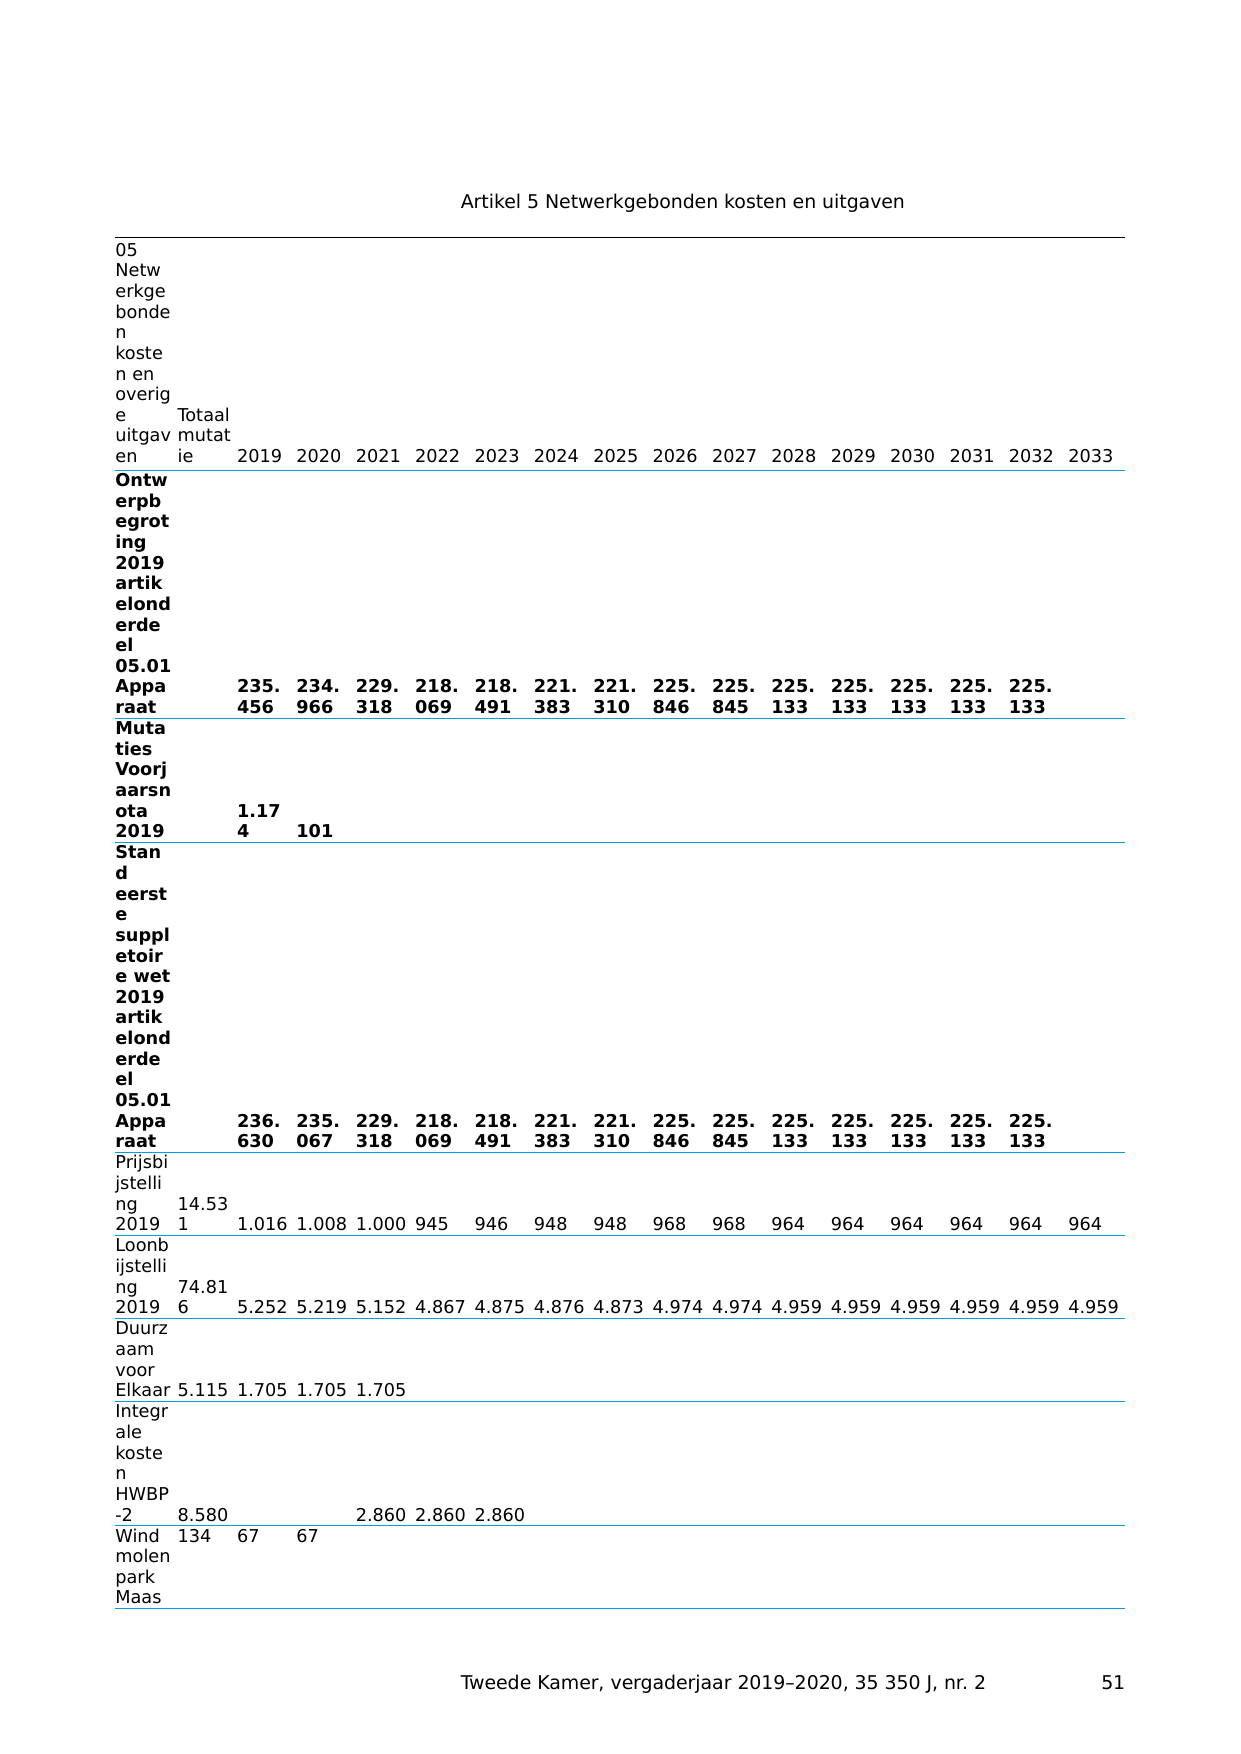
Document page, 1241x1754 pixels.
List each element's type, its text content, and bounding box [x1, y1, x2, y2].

table_cell [1006, 1402, 1065, 1525]
table_cell 2.860 [412, 1402, 471, 1525]
table_cell 964 [1065, 1153, 1125, 1235]
table_cell 225.133 [887, 471, 946, 718]
table_cell Stand eerste suppletoire wet 2019 artikelonderdeel 05.01 Apparaat [115, 843, 174, 1152]
table_cell 218.491 [471, 843, 531, 1152]
table_cell 229.318 [353, 843, 412, 1152]
table_cell Mutaties Voorjaarsnota 2019 [115, 719, 174, 842]
table_cell [768, 1526, 828, 1608]
table_cell [1006, 1319, 1065, 1401]
table_cell 964 [887, 1153, 946, 1235]
table_cell 5.115 [175, 1319, 234, 1401]
table_header 2022 [412, 238, 471, 469]
table_cell [412, 1319, 471, 1401]
table_cell 221.383 [531, 843, 590, 1152]
table_header 2033 [1065, 238, 1125, 469]
table_cell 964 [946, 1153, 1006, 1235]
table_cell [887, 719, 946, 842]
table_cell 964 [1006, 1153, 1065, 1235]
table_cell [946, 719, 1006, 842]
table_cell [1065, 1402, 1125, 1525]
table_header 2030 [887, 238, 946, 469]
table_cell [650, 719, 709, 842]
table_cell 1.705 [353, 1319, 412, 1401]
table_cell [471, 1526, 531, 1608]
table_cell [590, 1319, 649, 1401]
table_cell [650, 1526, 709, 1608]
table_header 2027 [709, 238, 768, 469]
table_cell [768, 719, 828, 842]
table_cell 4.974 [650, 1236, 709, 1318]
table_cell [175, 471, 234, 718]
table_cell 1.008 [293, 1153, 353, 1235]
table_cell [1065, 471, 1125, 718]
table_cell [828, 1402, 887, 1525]
table_cell 4.867 [412, 1236, 471, 1318]
table_header 2019 [234, 238, 293, 469]
table_header 2032 [1006, 238, 1065, 469]
table_cell Duurzaam voor Elkaar [115, 1319, 174, 1401]
table_cell 225.133 [1006, 843, 1065, 1152]
table_cell Loonbijstelling 2019 [115, 1236, 174, 1318]
table_cell 4.959 [946, 1236, 1006, 1318]
table_cell 964 [768, 1153, 828, 1235]
table_cell [768, 1402, 828, 1525]
table_cell [531, 1526, 590, 1608]
table_cell Prijsbijstelling 2019 [115, 1153, 174, 1235]
table_cell [1065, 719, 1125, 842]
table_cell 1.174 [234, 719, 293, 842]
table_cell [946, 1319, 1006, 1401]
table_cell 948 [590, 1153, 649, 1235]
table_cell 968 [709, 1153, 768, 1235]
table_header 05 Netwerkgebonden kosten en overige uitgaven [115, 238, 174, 469]
table_cell 221.383 [531, 471, 590, 718]
table_cell 5.219 [293, 1236, 353, 1318]
table_cell [412, 719, 471, 842]
table_cell 968 [650, 1153, 709, 1235]
table_cell 229.318 [353, 471, 412, 718]
table_cell [828, 1526, 887, 1608]
table_cell [1065, 1526, 1125, 1608]
table_cell [887, 1402, 946, 1525]
table_cell 134 [175, 1526, 234, 1608]
table_cell 236.630 [234, 843, 293, 1152]
table_cell 218.491 [471, 471, 531, 718]
table_cell [709, 1402, 768, 1525]
table_cell 101 [293, 719, 353, 842]
table_cell 948 [531, 1153, 590, 1235]
table_cell [234, 1402, 293, 1525]
table_cell [828, 1319, 887, 1401]
table_cell 225.133 [946, 843, 1006, 1152]
table_cell [531, 1402, 590, 1525]
table_cell 5.252 [234, 1236, 293, 1318]
table_header 2029 [828, 238, 887, 469]
table_cell [946, 1526, 1006, 1608]
table_cell 221.310 [590, 471, 649, 718]
table_cell 235.456 [234, 471, 293, 718]
table_cell 1.000 [353, 1153, 412, 1235]
table_cell 1.705 [293, 1319, 353, 1401]
table_cell 946 [471, 1153, 531, 1235]
table_cell 225.133 [1006, 471, 1065, 718]
table_cell [650, 1402, 709, 1525]
table_cell [590, 1402, 649, 1525]
table_cell 67 [293, 1526, 353, 1608]
table_cell 4.876 [531, 1236, 590, 1318]
table_header 2031 [946, 238, 1006, 469]
table_cell [1006, 1526, 1065, 1608]
table_cell [471, 1319, 531, 1401]
table_cell 1.705 [234, 1319, 293, 1401]
table_cell [531, 1319, 590, 1401]
table_cell 4.959 [887, 1236, 946, 1318]
table_cell [828, 719, 887, 842]
table_cell [590, 719, 649, 842]
table_cell 225.845 [709, 471, 768, 718]
table_cell [1065, 843, 1125, 1152]
table_cell [650, 1319, 709, 1401]
table_cell Windmolenpark Maas [115, 1526, 174, 1608]
table_cell 4.875 [471, 1236, 531, 1318]
table_cell 4.959 [1006, 1236, 1065, 1318]
table_cell [709, 719, 768, 842]
table_cell [1065, 1319, 1125, 1401]
table_cell 225.846 [650, 843, 709, 1152]
table_cell [175, 719, 234, 842]
table_header 2023 [471, 238, 531, 469]
table_cell 2.860 [471, 1402, 531, 1525]
table_cell [887, 1526, 946, 1608]
table_cell 4.959 [828, 1236, 887, 1318]
table_cell [709, 1526, 768, 1608]
table_cell 67 [234, 1526, 293, 1608]
table_header 2026 [650, 238, 709, 469]
table_cell 1.016 [234, 1153, 293, 1235]
table_cell 964 [828, 1153, 887, 1235]
table_cell 218.069 [412, 843, 471, 1152]
table_cell 235.067 [293, 843, 353, 1152]
table_cell [1006, 719, 1065, 842]
table_header 2024 [531, 238, 590, 469]
table_cell [531, 719, 590, 842]
table_cell 225.133 [768, 843, 828, 1152]
table_cell [709, 1319, 768, 1401]
table_cell 8.580 [175, 1402, 234, 1525]
table_cell 4.873 [590, 1236, 649, 1318]
table_header 2028 [768, 238, 828, 469]
table_cell [293, 1402, 353, 1525]
table_cell [887, 1319, 946, 1401]
table_header Totaal mutatie [175, 238, 234, 469]
table_cell Ontwerpbegroting 2019 artikelonderdeel 05.01 Apparaat [115, 471, 174, 718]
table_cell 2.860 [353, 1402, 412, 1525]
table_cell 225.133 [887, 843, 946, 1152]
table_header 2025 [590, 238, 649, 469]
table_cell 5.152 [353, 1236, 412, 1318]
table_cell 225.846 [650, 471, 709, 718]
table_cell 225.133 [828, 843, 887, 1152]
table_cell 74.816 [175, 1236, 234, 1318]
table_cell Integrale kosten HWBP-2 [115, 1402, 174, 1525]
table_cell 218.069 [412, 471, 471, 718]
table_cell 225.133 [946, 471, 1006, 718]
table_cell [353, 719, 412, 842]
table_header 2021 [353, 238, 412, 469]
table_cell 14.531 [175, 1153, 234, 1235]
table_cell 4.959 [1065, 1236, 1125, 1318]
table_cell [590, 1526, 649, 1608]
table_cell 234.966 [293, 471, 353, 718]
table_cell [175, 843, 234, 1152]
table_cell 4.974 [709, 1236, 768, 1318]
table_cell [946, 1402, 1006, 1525]
table_cell 225.133 [828, 471, 887, 718]
table_cell 225.133 [768, 471, 828, 718]
table_cell 221.310 [590, 843, 649, 1152]
table_cell [353, 1526, 412, 1608]
table_cell [412, 1526, 471, 1608]
table_cell 225.845 [709, 843, 768, 1152]
table_cell 4.959 [768, 1236, 828, 1318]
table_cell [768, 1319, 828, 1401]
title Artikel 5 Netwerkgebonden kosten en uitgaven [461, 191, 1125, 213]
table_header 2020 [293, 238, 353, 469]
table_cell [471, 719, 531, 842]
table_cell 945 [412, 1153, 471, 1235]
